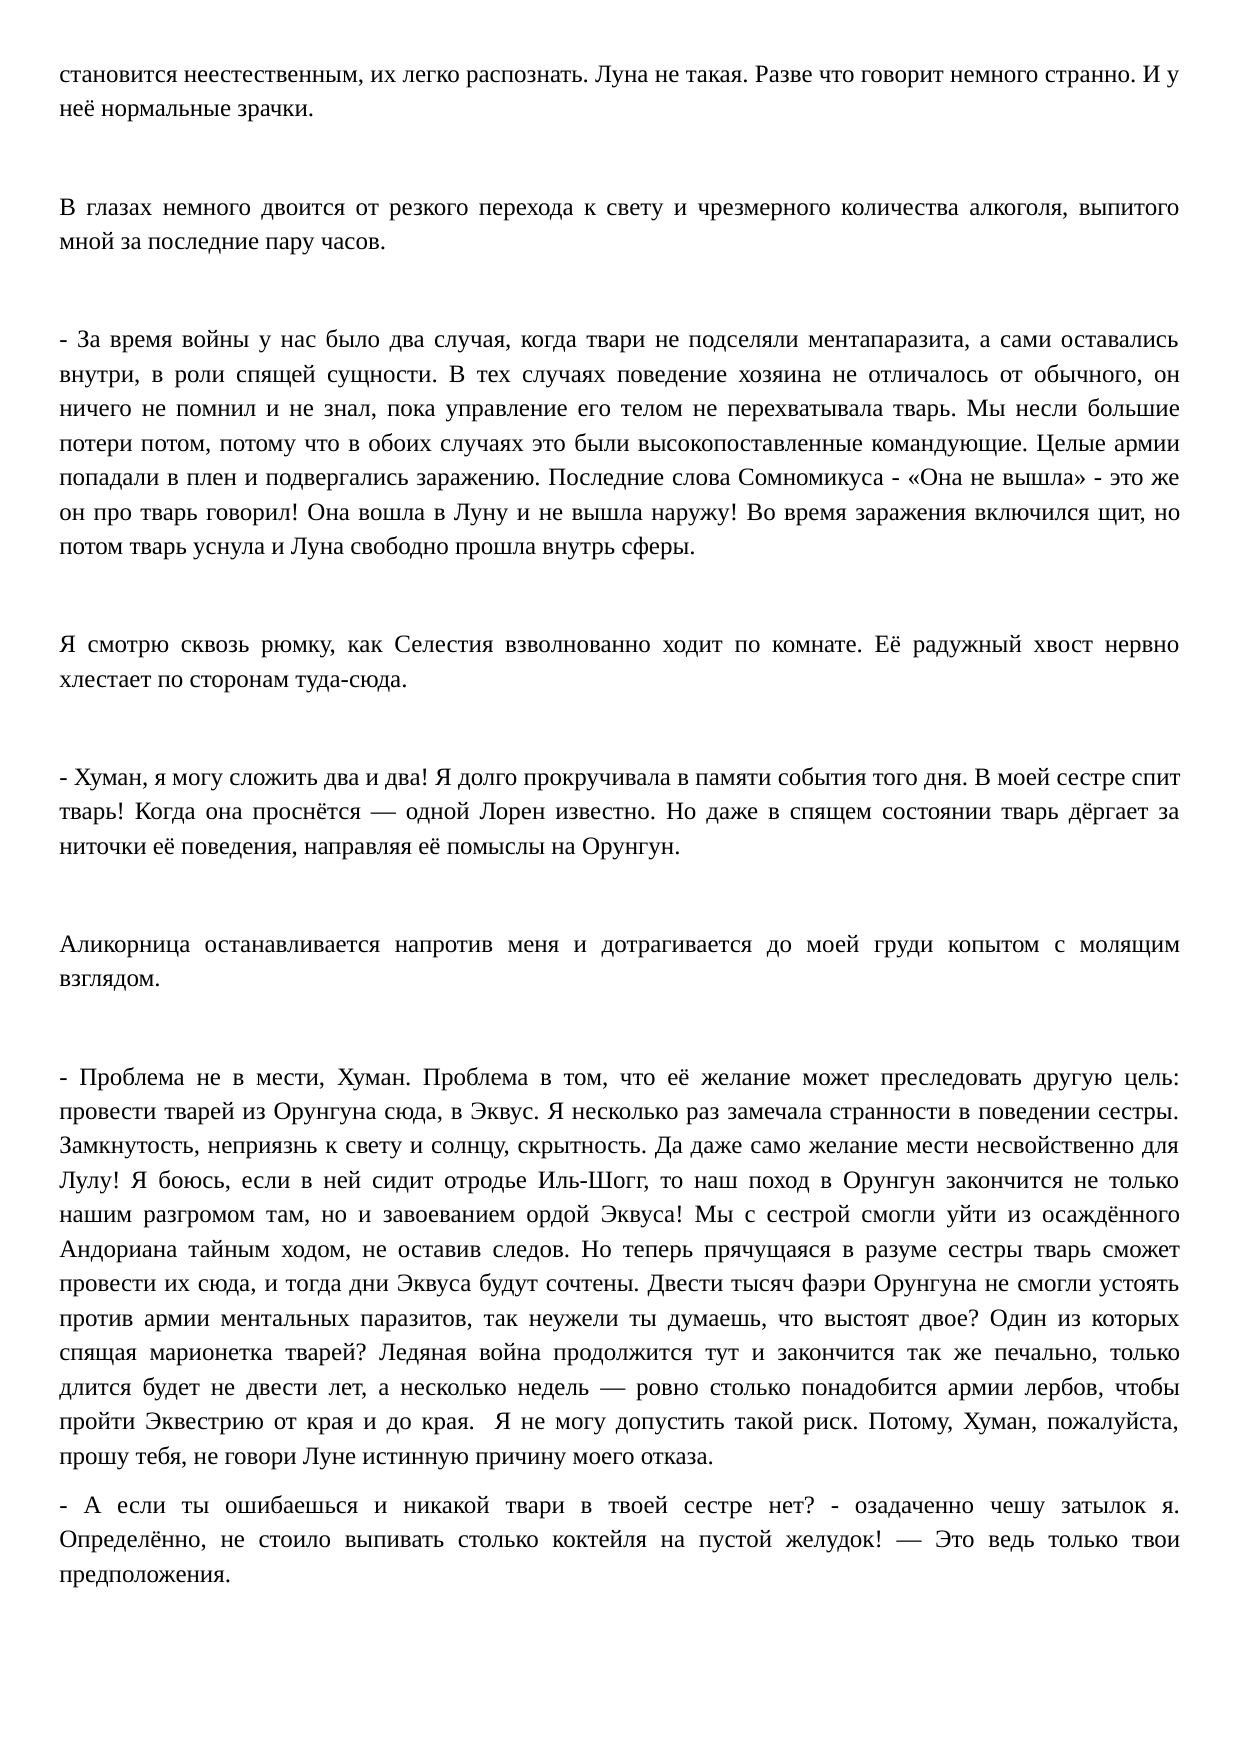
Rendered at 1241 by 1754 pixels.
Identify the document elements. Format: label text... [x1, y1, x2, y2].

text - А если ты ошибаешься и никакой твари в твоей сестре нет? - озадаченно чешу затылок я. Определённо, не стоило выпивать столько коктейля на пустой желудок! — Это ведь только твои предположения. [59, 1490, 1181, 1588]
text Я смотрю сквозь рюмку, как Селестия взволнованно ходит по комнате. Её радужный хвост нервно хлестает по сторонам туда-сюда. [59, 629, 1181, 692]
text В глазах немного двоится от резкого перехода к свету и чрезмерного количества алкоголя, выпитого мной за последние пару часов. [59, 192, 1181, 255]
text - Хуман, я могу сложить два и два! Я долго прокручивала в памяти события того дня. В моей сестре спит тварь! Когда она проснётся — одной Лорен известно. Но даже в спящем состоянии тварь дёргает за ниточки её поведения, направляя её помыслы на Орунгун. [59, 762, 1181, 859]
text - Проблема не в мести, Хуман. Проблема в том, что её желание может преследовать другую цель: провести тварей из Орунгуна сюда, в Эквус. Я несколько раз замечала странности в поведении сестры. Замкнутость, неприязнь к свету и солнцу, скрытность. Да даже само желание мести несвойственно для Лулу! Я боюсь, если в ней сидит отродье Иль-Шогг, то наш поход в Орунгун закончится не только нашим разгромом там, но и завоеванием ордой Эквуса! Мы с сестрой смогли уйти из осаждённого Андориана тайным ходом, не оставив следов. Но теперь прячущаяся в разуме сестры тварь сможет провести их сюда, и тогда дни Эквуса будут сочтены. Двести тысяч фаэри Орунгуна не смогли устоять против армии ментальных паразитов, так неужели ты думаешь, что выстоят двое? Один из которых спящая марионетка тварей? Ледяная война продолжится тут и закончится так же печально, только длится будет не двести лет, а несколько недель — ровно столько понадобится армии лербов, чтобы пройти Эквестрию от края и до края. Я не могу допустить такой риск. Потому, Хуман, пожалуйста, прошу тебя, не говори Луне истинную причину моего отказа. [59, 1062, 1181, 1469]
text становится неестественным, их легко распознать. Луна не такая. Разве что говорит немного странно. И у неё нормальные зрачки. [59, 59, 1181, 122]
text - За время войны у нас было два случая, когда твари не подселяли ментапаразита, а сами оставались внутри, в роли спящей сущности. В тех случаях поведение хозяина не отличалось от обычного, он ничего не помнил и не знал, пока управление его телом не перехватывала тварь. Мы несли большие потери потом, потому что в обоих случаях это были высокопоставленные командующие. Целые армии попадали в плен и подвергались заражению. Последние слова Сомномикуса - «Она не вышла» - это же он про тварь говорил! Она вошла в Луну и не вышла наружу! Во время заражения включился щит, но потом тварь уснула и Луна свободно прошла внутрь сферы. [59, 324, 1181, 560]
text Аликорница останавливается напротив меня и дотрагивается до моей груди копытом с молящим взглядом. [59, 929, 1181, 992]
